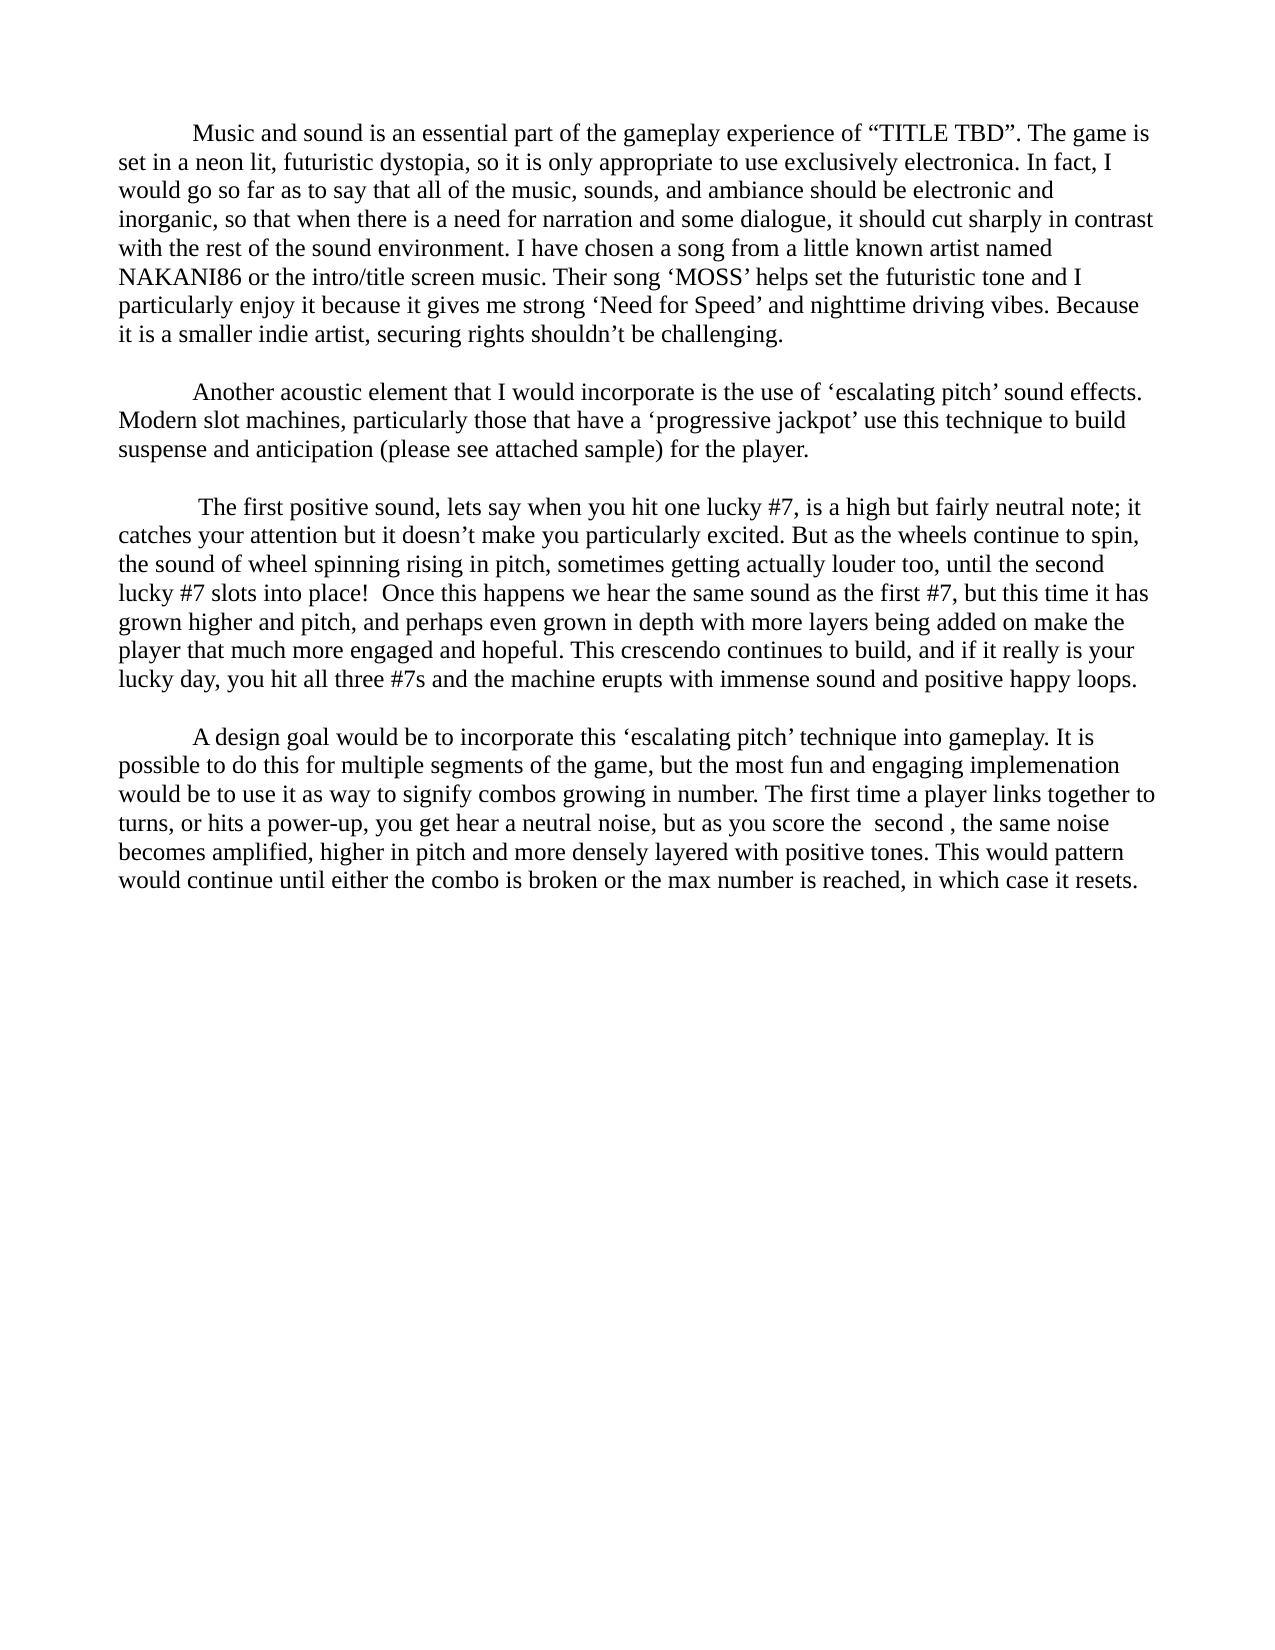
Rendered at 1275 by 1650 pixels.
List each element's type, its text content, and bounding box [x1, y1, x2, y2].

text Another acoustic element that I would incorporate is the use of ‘escalating pitch’ sound effects. [118, 377, 1157, 406]
text Music and sound is an essential part of the gameplay experience of “TITLE TBD”. The game is set in a neon lit, futuristic dystopia, so it is only appropriate to use exclusively electronica. In fact, I would go so far as to say that all of the music, sounds, and ambiance should be electronic and inorganic, so that when there is a need for narration and some dialogue, it should cut sharply in contrast with the rest of the sound environment. I have chosen a song from a little known artist named NAKANI86 or the intro/title screen music. Their song ‘MOSS’ helps set the futuristic tone and I particularly enjoy it because it gives me strong ‘Need for Speed’ and nighttime driving vibes. Because it is a smaller indie artist, securing rights shouldn’t be challenging. [118, 118, 1157, 348]
text The first positive sound, lets say when you hit one lucky #7, is a high but fairly neutral note; it catches your attention but it doesn’t make you particularly excited. But as the wheels continue to spin, the sound of wheel spinning rising in pitch, sometimes getting actually louder too, until the second lucky #7 slots into place! Once this happens we hear the same sound as the first #7, but this time it has grown higher and pitch, and perhaps even grown in depth with more layers being added on make the player that much more engaged and hopeful. This crescendo continues to build, and if it really is your lucky day, you hit all three #7s and the machine erupts with immense sound and positive happy loops. [118, 492, 1157, 693]
text A design goal would be to incorporate this ‘escalating pitch’ technique into gameplay. It is possible to do this for multiple segments of the game, but the most fun and engaging implemenation would be to use it as way to signify combos growing in number. The first time a player links together to turns, or hits a power-up, you get hear a neutral noise, but as you score the second , the same noise becomes amplified, higher in pitch and more densely layered with positive tones. This would pattern would continue until either the combo is broken or the max number is reached, in which case it resets. [118, 722, 1157, 894]
text Modern slot machines, particularly those that have a ‘progressive jackpot’ use this technique to build suspense and anticipation (please see attached sample) for the player. [118, 406, 1157, 463]
